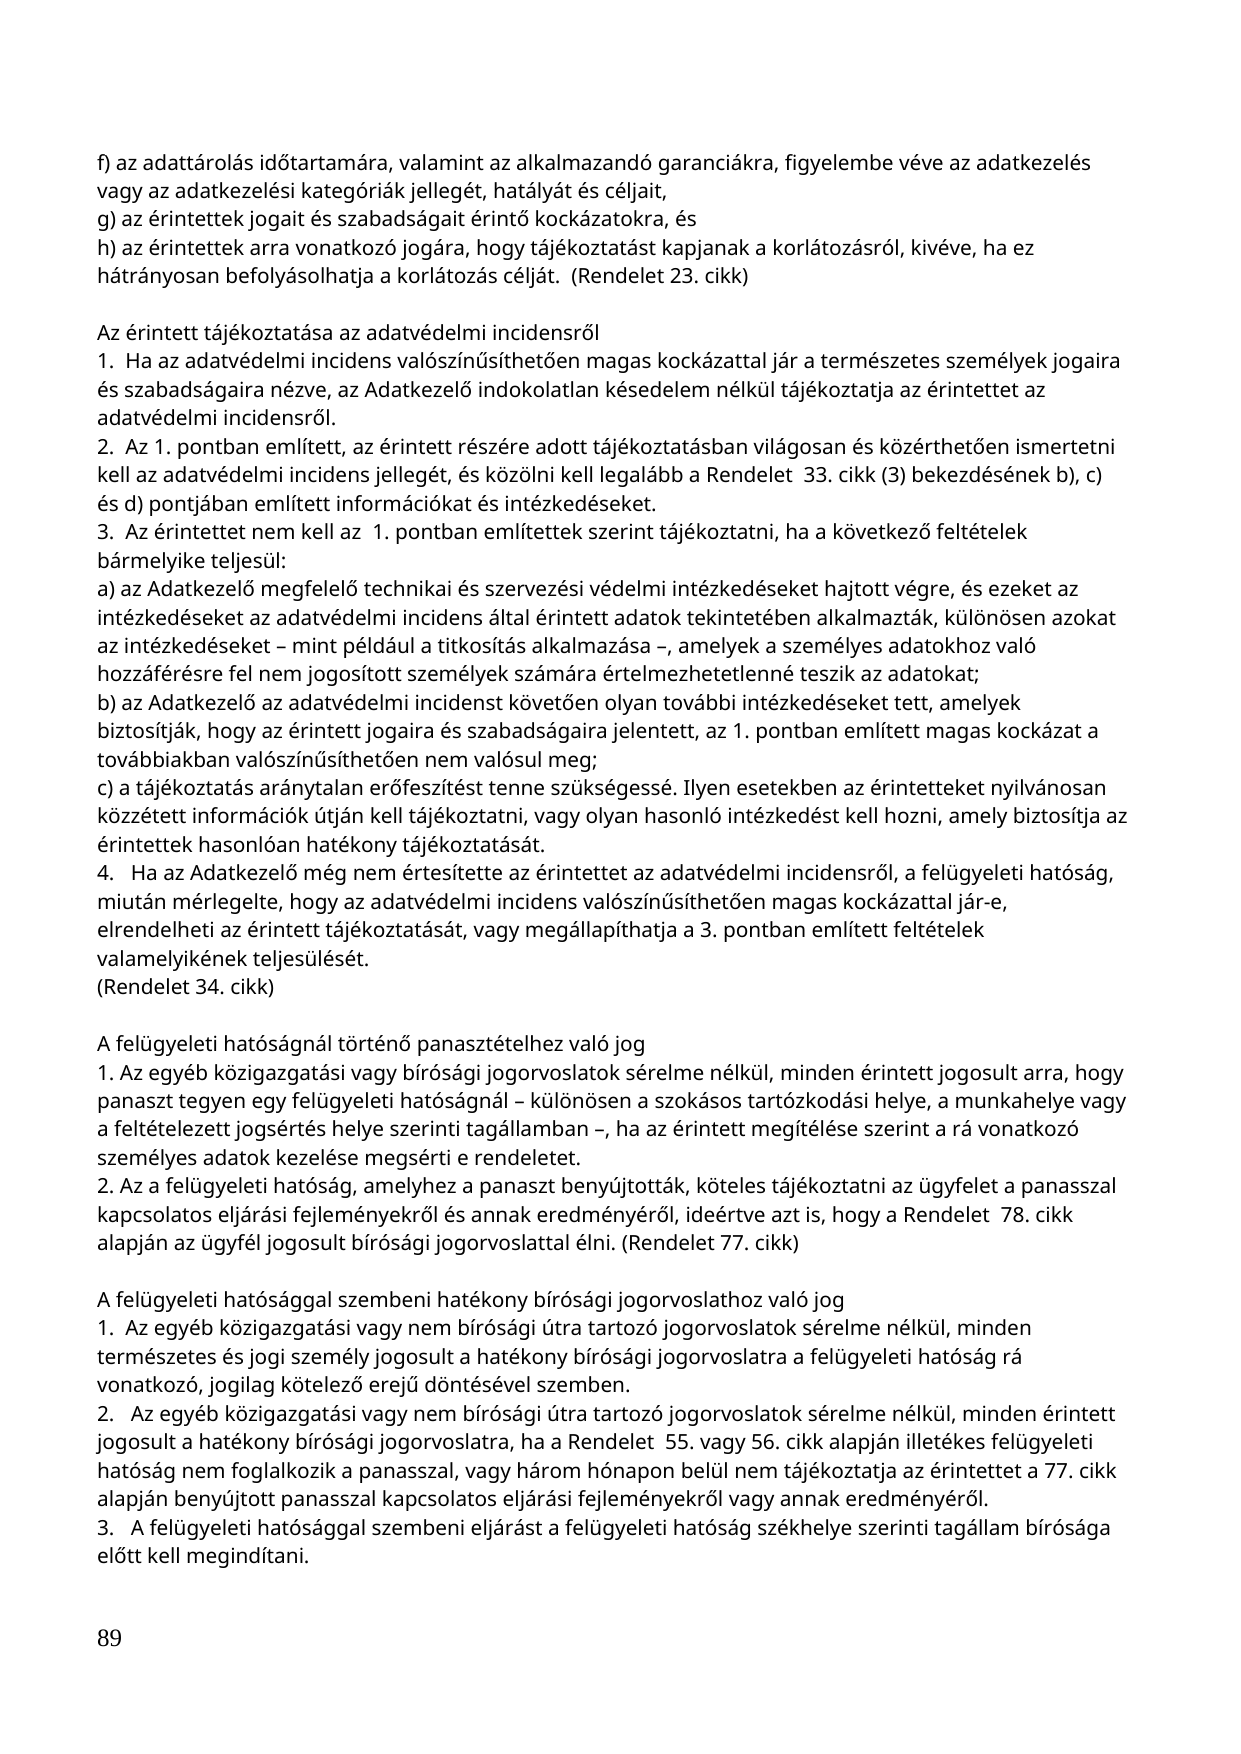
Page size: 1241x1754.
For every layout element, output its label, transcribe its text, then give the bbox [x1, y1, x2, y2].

text f) az adattárolás időtartamára, valamint az alkalmazandó garanciákra, figyelembe véve az adatkezelés vagy az adatkezelési kategóriák jellegét, hatályát és céljait, [97, 148, 1130, 204]
text 4. Ha az Adatkezelő még nem értesítette az érintettet az adatvédelmi incidensről, a felügyeleti hatóság, miután mérlegelte, hogy az adatvédelmi incidens valószínűsíthetően magas kockázattal jár-e, elrendelheti az érintett tájékoztatását, vagy megállapíthatja a 3. pontban említett feltételek valamelyikének teljesülését. [97, 858, 1130, 972]
text a) az Adatkezelő megfelelő technikai és szervezési védelmi intézkedéseket hajtott végre, és ezeket az intézkedéseket az adatvédelmi incidens által érintett adatok tekintetében alkalmazták, különösen azokat az intézkedéseket – mint például a titkosítás alkalmazása –, amelyek a személyes adatokhoz való hozzáférésre fel nem jogosított személyek számára értelmezhetetlenné teszik az adatokat; [97, 574, 1130, 688]
text 2. Az 1. pontban említett, az érintett részére adott tájékoztatásban világosan és közérthetően ismertetni kell az adatvédelmi incidens jellegét, és közölni kell legalább a Rendelet 33. cikk (3) bekezdésének b), c) és d) pontjában említett információkat és intézkedéseket. [97, 432, 1130, 517]
text 3. A felügyeleti hatósággal szembeni eljárást a felügyeleti hatóság székhelye szerinti tagállam bírósága előtt kell megindítani. [97, 1513, 1130, 1569]
text c) a tájékoztatás aránytalan erőfeszítést tenne szükségessé. Ilyen esetekben az érintetteket nyilvánosan közzétett információk útján kell tájékoztatni, vagy olyan hasonló intézkedést kell hozni, amely biztosítja az érintettek hasonlóan hatékony tájékoztatását. [97, 773, 1130, 858]
text (Rendelet 34. cikk) [97, 972, 1130, 1001]
text 2. Az a felügyeleti hatóság, amelyhez a panaszt benyújtották, köteles tájékoztatni az ügyfelet a panasszal kapcsolatos eljárási fejleményekről és annak eredményéről, ideértve azt is, hogy a Rendelet 78. cikk alapján az ügyfél jogosult bírósági jogorvoslattal élni. (Rendelet 77. cikk) [97, 1171, 1130, 1257]
text 1. Az egyéb közigazgatási vagy nem bírósági útra tartozó jogorvoslatok sérelme nélkül, minden természetes és jogi személy jogosult a hatékony bírósági jogorvoslatra a felügyeleti hatóság rá vonatkozó, jogilag kötelező erejű döntésével szemben. [97, 1313, 1130, 1399]
text 1. Az egyéb közigazgatási vagy bírósági jogorvoslatok sérelme nélkül, minden érintett jogosult arra, hogy panaszt tegyen egy felügyeleti hatóságnál – különösen a szokásos tartózkodási helye, a munkahelye vagy a feltételezett jogsértés helye szerinti tagállamban –, ha az érintett megítélése szerint a rá vonatkozó személyes adatok kezelése megsérti e rendeletet. [97, 1058, 1130, 1171]
text Az érintett tájékoztatása az adatvédelmi incidensről [97, 318, 1130, 347]
text 1. Ha az adatvédelmi incidens valószínűsíthetően magas kockázattal jár a természetes személyek jogaira és szabadságaira nézve, az Adatkezelő indokolatlan késedelem nélkül tájékoztatja az érintettet az adatvédelmi incidensről. [97, 347, 1130, 432]
text 2. Az egyéb közigazgatási vagy nem bírósági útra tartozó jogorvoslatok sérelme nélkül, minden érintett jogosult a hatékony bírósági jogorvoslatra, ha a Rendelet 55. vagy 56. cikk alapján illetékes felügyeleti hatóság nem foglalkozik a panasszal, vagy három hónapon belül nem tájékoztatja az érintettet a 77. cikk alapján benyújtott panasszal kapcsolatos eljárási fejleményekről vagy annak eredményéről. [97, 1399, 1130, 1513]
text A felügyeleti hatósággal szembeni hatékony bírósági jogorvoslathoz való jog [97, 1285, 1130, 1313]
text 3. Az érintettet nem kell az 1. pontban említettek szerint tájékoztatni, ha a következő feltételek bármelyike teljesül: [97, 517, 1130, 574]
text A felügyeleti hatóságnál történő panasztételhez való jog [97, 1029, 1130, 1058]
text g) az érintettek jogait és szabadságait érintő kockázatokra, és [97, 204, 1130, 233]
text b) az Adatkezelő az adatvédelmi incidenst követően olyan további intézkedéseket tett, amelyek biztosítják, hogy az érintett jogaira és szabadságaira jelentett, az 1. pontban említett magas kockázat a továbbiakban valószínűsíthetően nem valósul meg; [97, 688, 1130, 773]
text h) az érintettek arra vonatkozó jogára, hogy tájékoztatást kapjanak a korlátozásról, kivéve, ha ez hátrányosan befolyásolhatja a korlátozás célját. (Rendelet 23. cikk) [97, 233, 1130, 290]
